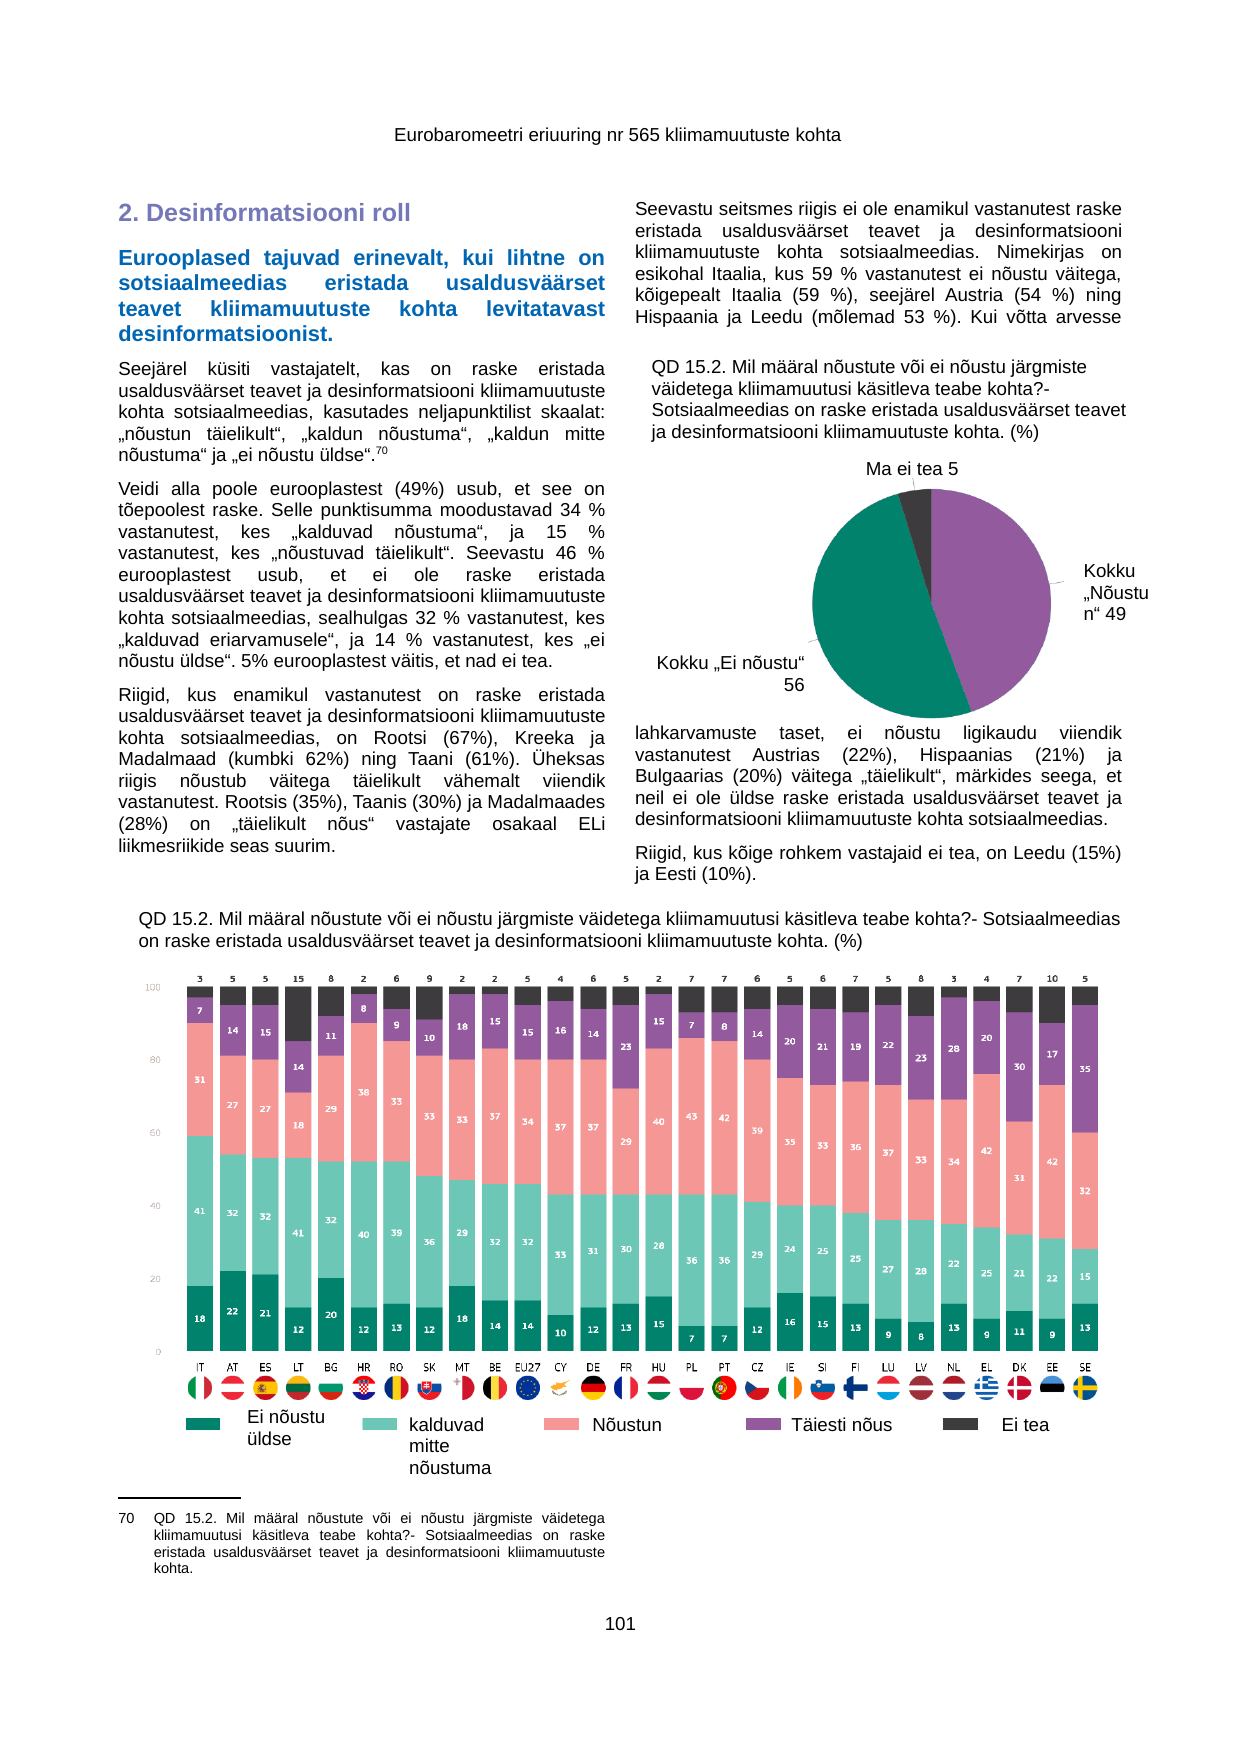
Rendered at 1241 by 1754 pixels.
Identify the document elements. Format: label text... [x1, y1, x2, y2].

text Riigid, kus kõige rohkem vastajaid ei tea, on Leedu (15%) ja Eesti (10%). [635, 842, 1122, 885]
subtitle 2. Desinformatsiooni roll [118, 198, 605, 227]
text Veidi alla poole eurooplastest (49%) usub, et see on tõepoolest raske. Selle punktisumma moodustavad 34 % vastanutest, kes „kalduvad nõustuma“, ja 15 % vastanutest, kes „nõustuvad täielikult“. Seevastu 46 % eurooplastest usub, et ei ole raske eristada usaldusväärset teavet ja desinformatsiooni kliimamuutuste kohta sotsiaalmeedias, sealhulgas 32 % vastanutest, kes „kalduvad eriarvamusele“, ja 14 % vastanutest, kes „ei nõustu üldse“. 5% eurooplastest väitis, et nad ei tea. [118, 477, 605, 672]
text Riigid, kus enamikul vastanutest on raske eristada usaldusväärset teavet ja desinformatsiooni kliimamuutuste kohta sotsiaalmeedias, on Rootsi (67%), Kreeka ja Madalmaad (kumbki 62%) ning Taani (61%). Üheksas riigis nõustub väitega täielikult vähemalt viiendik vastanutest. Rootsis (35%), Taanis (30%) ja Madalmaades (28%) on „täielikult nõus“ vastajate osakaal ELi liikmesriikide seas suurim. [118, 683, 605, 856]
text QD 15.2. Mil määral nõustute või ei nõustu järgmiste väidetega kliimamuutusi käsitleva teabe kohta?- Sotsiaalmeedias on raske eristada usaldusväärset teavet ja desinformatsiooni kliimamuutuste kohta. [118, 1510, 605, 1577]
text Eurooplased tajuvad erinevalt, kui lihtne on sotsiaalmeedias eristada usaldusväärset teavet kliimamuutuste kohta levitatavast desinformatsioonist. [118, 245, 605, 346]
picture [804, 470, 1064, 722]
text Seejärel küsiti vastajatelt, kas on raske eristada usaldusväärset teavet ja desinformatsiooni kliimamuutuste kohta sotsiaalmeedias, kasutades neljapunktilist skaalat: „nõustun täielikult“, „kaldun nõustuma“, „kaldun mitte nõustuma“ ja „ei nõustu üldse“. [118, 358, 605, 466]
text Seevastu seitsmes riigis ei ole enamikul vastanutest raske eristada usaldusväärset teavet ja desinformatsiooni kliimamuutuste kohta sotsiaalmeedias. Nimekirjas on esikohal Itaalia, kus 59 % vastanutest ei nõustu väitega, kõigepealt Itaalia (59 %), seejärel Austria (54 %) ning Hispaania ja Leedu (mõlemad 53 %). Kui võtta arvesse lahkarvamuste taset, ei nõustu ligikaudu viiendik vastanutest Austrias (22%), Hispaanias (21%) ja Bulgaarias (20%) väitega „täielikult“, märkides seega, et neil ei ole üldse raske eristada usaldusväärset teavet ja desinformatsiooni kliimamuutuste kohta sotsiaalmeedias. [635, 198, 1122, 830]
picture [137, 964, 1101, 1444]
